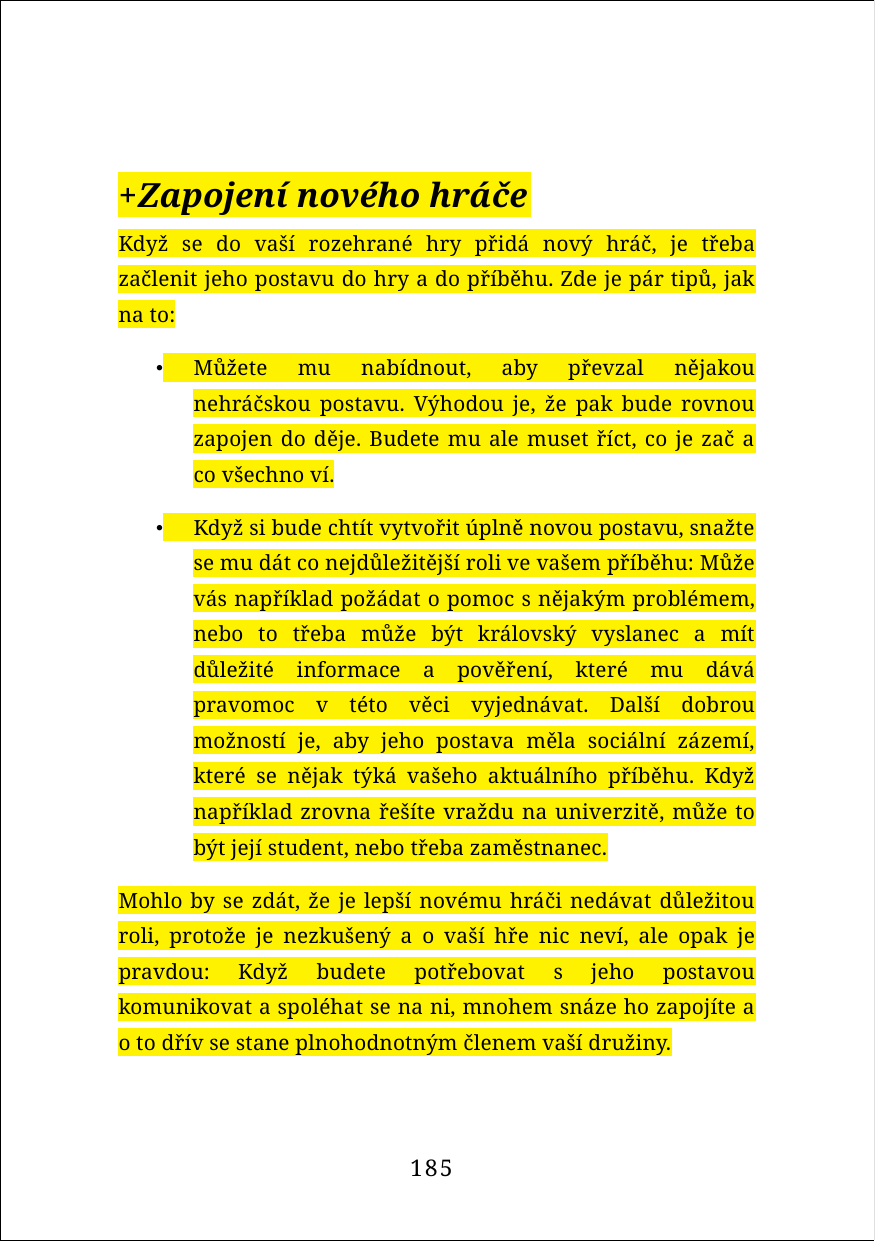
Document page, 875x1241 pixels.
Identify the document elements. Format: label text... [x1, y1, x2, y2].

list Když si bude chtít vytvořit úplně novou postavu, snažte se mu dát co nejdůležitější roli ve vašem příběhu: Může vás například požádat o pomoc s nějakým problémem, nebo to třeba může být královský vyslanec a mít důležité informace a pověření, které mu dává pravomoc v této věci vyjednávat. Další dobrou možností je, aby jeho postava měla sociální zázemí, které se nějak týká vašeho aktuálního příběhu. Když například zrovna řešíte vraždu na univerzitě, může to být její student, nebo třeba zaměstnanec. [156, 513, 756, 861]
text Když se do vaší rozehrané hry přidá nový hráč, je třeba začlenit jeho postavu do hry a do příběhu. Zde je pár tipů, jak na to: [118, 229, 756, 328]
subtitle +Zapojení nového hráče [118, 172, 756, 217]
list Můžete mu nabídnout, aby převzal nějakou nehráčskou postavu. Výhodou je, že pak bude rovnou zapojen do děje. Budete mu ale muset říct, co je zač a co všechno ví. [156, 353, 756, 488]
text Mohlo by se zdát, že je lepší novému hráči nedávat důležitou roli, protože je nezkušený a o vaší hře nic neví, ale opak je pravdou: Když budete potřebovat s jeho postavou komunikovat a spoléhat se na ni, mnohem snáze ho zapojíte a o to dřív se stane plnohodnotným členem vaší družiny. [118, 886, 756, 1056]
